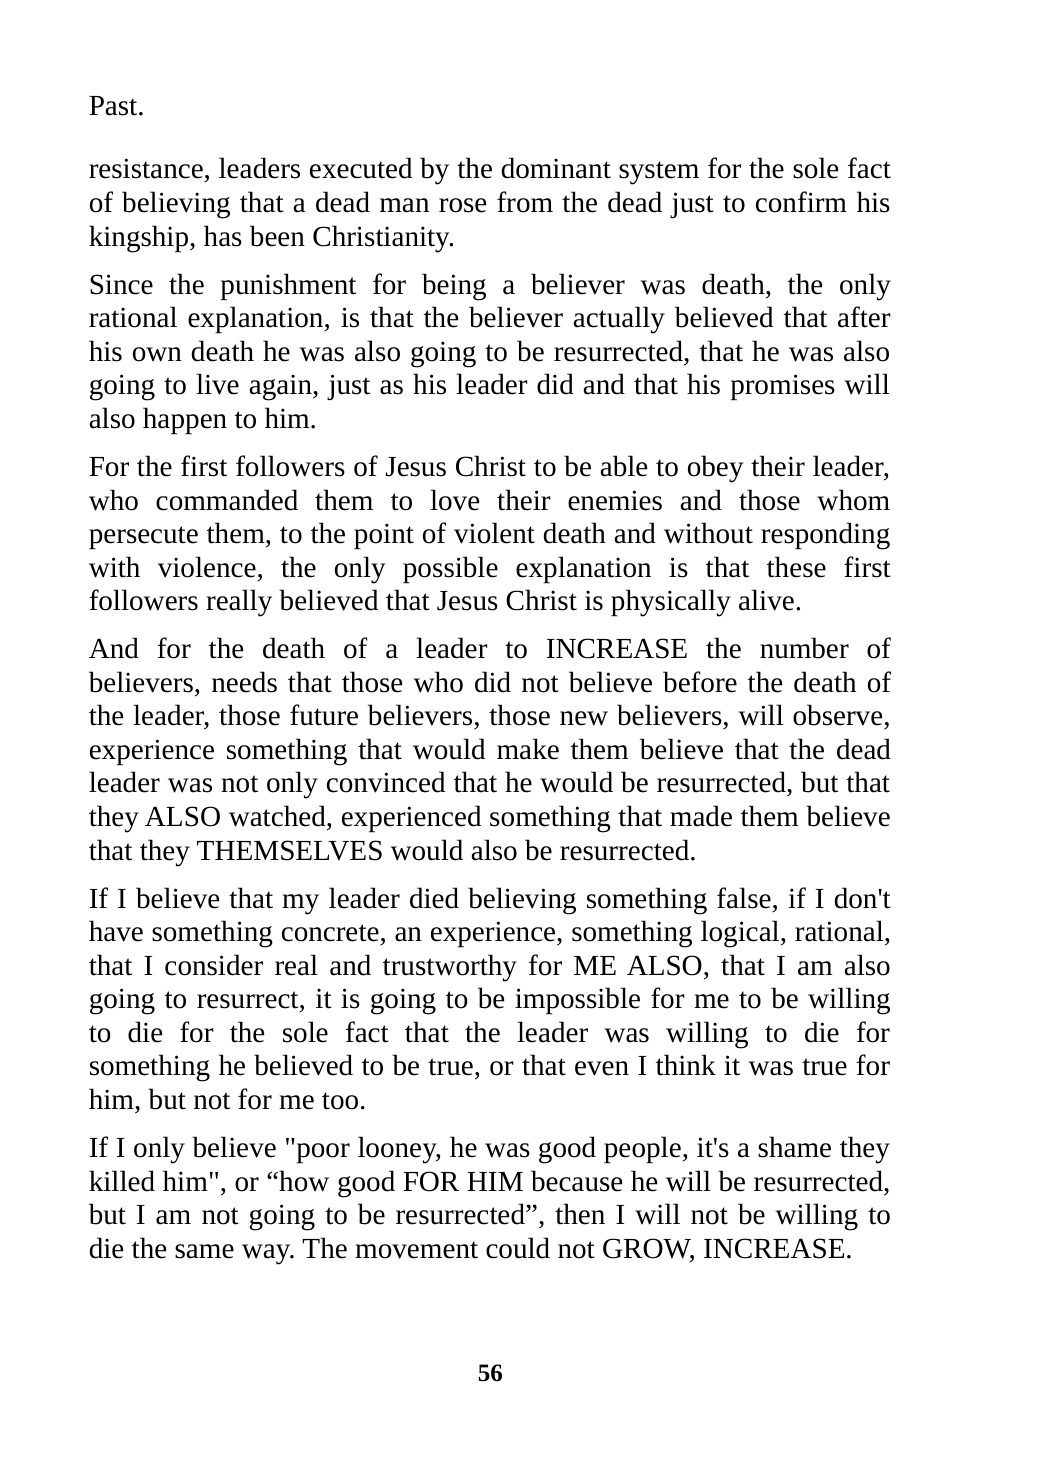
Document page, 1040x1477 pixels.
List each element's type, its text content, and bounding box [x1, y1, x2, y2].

text If I only believe "poor looney, he was good people, it's a shame they killed him", or “how good FOR HIM because he will be resurrected, but I am not going to be resurrected”, then I will not be willing to die the same way. The movement could not GROW, INCREASE. [88, 1130, 892, 1264]
text Since the punishment for being a believer was death, the only rational explanation, is that the believer actually believed that after his own death he was also going to be resurrected, that he was also going to live again, just as his leader did and that his promises will also happen to him. [88, 267, 892, 434]
text If I believe that my leader died believing something false, if I don't have something concrete, an experience, something logical, rational, that I consider real and trustworthy for ME ALSO, that I am also going to resurrect, it is going to be impossible for me to be willing to die for the sole fact that the leader was willing to die for something he believed to be true, or that even I think it was true for him, but not for me too. [88, 881, 892, 1116]
text And for the death of a leader to INCREASE the number of believers, needs that those who did not believe before the death of the leader, those future believers, those new believers, will observe, experience something that would make them believe that the dead leader was not only convinced that he would be resurrected, but that they ALSO watched, experienced something that made them believe that they THEMSELVES would also be resurrected. [88, 631, 892, 866]
text resistance, leaders executed by the dominant system for the sole fact of believing that a dead man rose from the dead just to confirm his kingship, has been Christianity. [88, 152, 892, 252]
text For the first followers of Jesus Christ to be able to obey their leader, who commanded them to love their enemies and those whom persecute them, to the point of violent death and without responding with violence, the only possible explanation is that these first followers really believed that Jesus Christ is physically alive. [88, 449, 892, 617]
